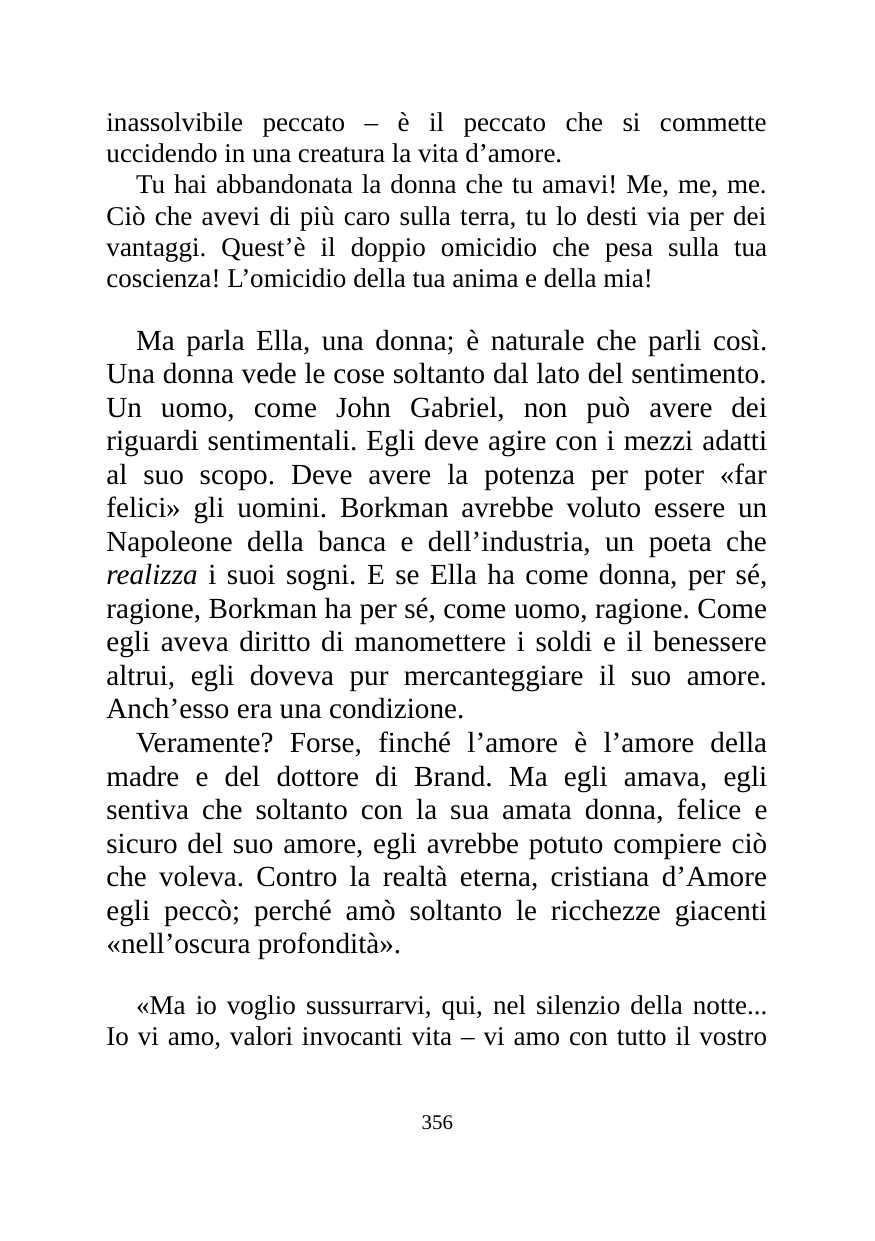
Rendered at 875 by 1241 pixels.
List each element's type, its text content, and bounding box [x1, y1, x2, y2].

text Tu hai abbandonata la donna che tu amavi! Me, me, me. Ciò che avevi di più caro sulla terra, tu lo desti via per dei vantaggi. Quest’è il doppio omicidio che pesa sulla tua coscienza! L’omicidio della tua anima e della mia! [106, 168, 768, 293]
text Ma parla Ella, una donna; è naturale che parli così. Una donna vede le cose soltanto dal lato del sentimento. Un uomo, come John Gabriel, non può avere dei riguardi sentimentali. Egli deve agire con i mezzi adatti al suo scopo. Deve avere la potenza per poter «far felici» gli uomini. Borkman avrebbe voluto essere un Napoleone della banca e dell’industria, un poeta che realizza i suoi sogni. E se Ella ha come donna, per sé, ragione, Borkman ha per sé, come uomo, ragione. Come egli aveva diritto di manomettere i soldi e il benessere altrui, egli doveva pur mercanteggiare il suo amore. Anch’esso era una condizione. [106, 323, 768, 725]
text Veramente? Forse, finché l’amore è l’amore della madre e del dottore di Brand. Ma egli amava, egli sentiva che soltanto con la sua amata donna, felice e sicuro del suo amore, egli avrebbe potuto compiere ciò che voleva. Contro la realtà eterna, cristiana d’Amore egli peccò; perché amò soltanto le ricchezze giacenti «nell’oscura profondità». [106, 725, 768, 960]
text «Ma io voglio sussurrarvi, qui, nel silenzio della notte... Io vi amo, valori invocanti vita – vi amo con tutto il vostro [106, 989, 768, 1052]
text inassolvibile peccato – è il peccato che si commette uccidendo in una creatura la vita d’amore. [106, 106, 768, 168]
